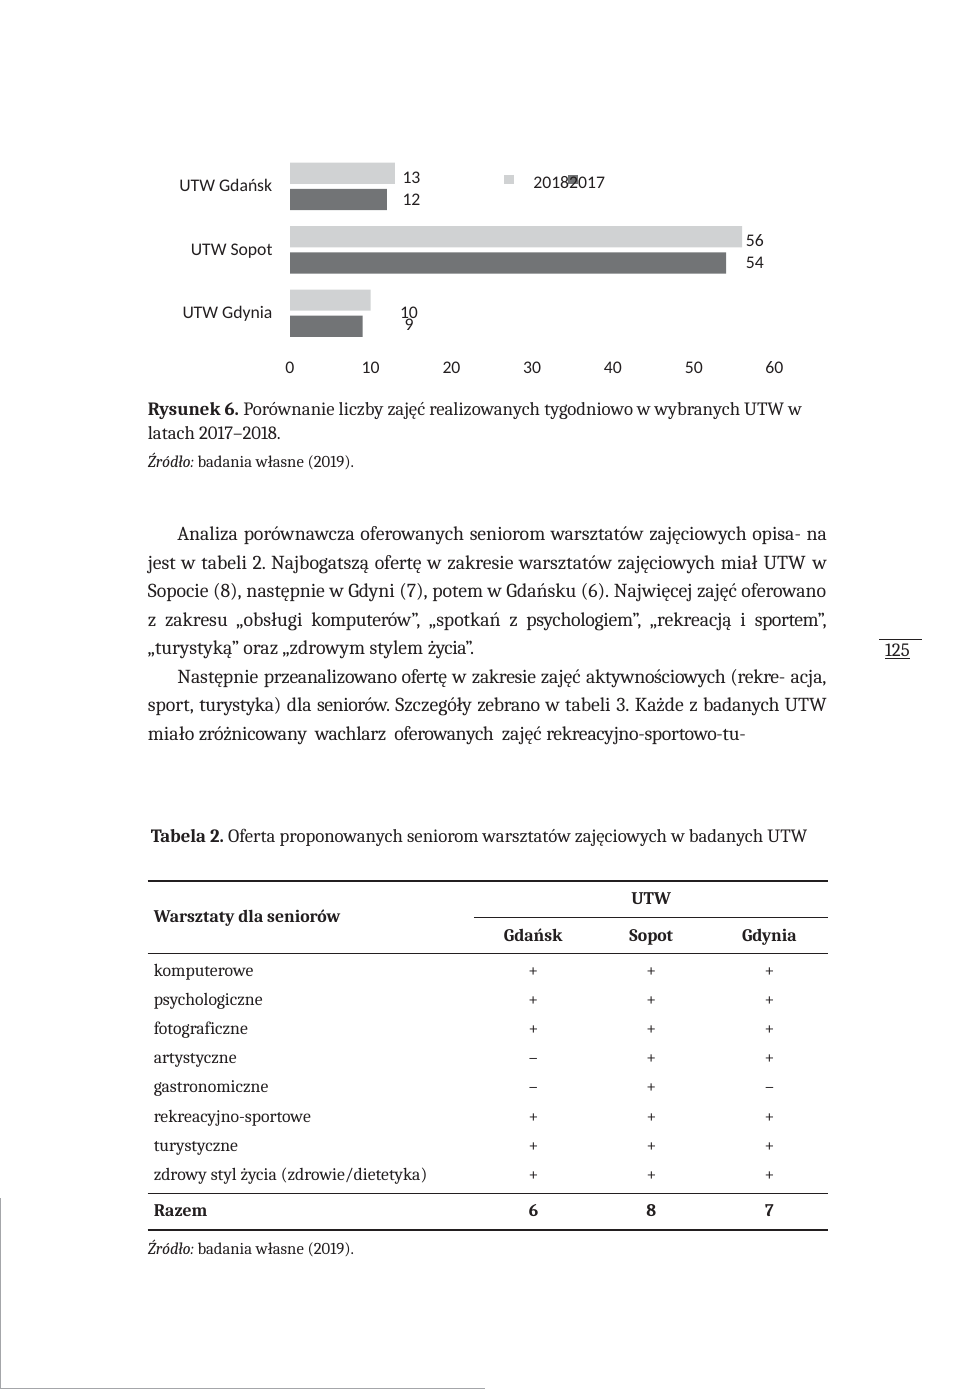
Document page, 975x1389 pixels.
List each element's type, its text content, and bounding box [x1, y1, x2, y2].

table_cell Gdańsk [474, 918, 596, 953]
table_cell + [474, 985, 596, 1014]
table_cell 7 [708, 1194, 828, 1229]
table_cell Źródło: badania własne (2019). [148, 1231, 828, 1258]
table_cell 6 [474, 1194, 596, 1229]
table_cell + [474, 1102, 596, 1131]
table_cell + [708, 1015, 828, 1044]
table_cell + [474, 1015, 596, 1044]
table_cell + [596, 1131, 707, 1160]
text 125 [885, 634, 935, 661]
text Rysunek 6. Porównanie liczby zajęć realizowanych tygodniowo w wybranych UTW w latach 2017–2018. [148, 398, 829, 444]
table_cell gastronomiczne [148, 1073, 474, 1102]
table_cell + [596, 985, 707, 1014]
table_cell rekreacyjno-sportowe [148, 1102, 474, 1131]
text 0 10 20 30 40 50 60 [285, 356, 935, 378]
table_cell + [708, 1102, 828, 1131]
table_cell + [596, 1044, 707, 1073]
text Następnie przeanalizowano ofertę w zakresie zajęć aktywnościowych (rekre- acja, sport, turystyka) dla seniorów. Szczegóły zebrano w tabeli 3. Każde z badanych UTW miało zróżnicowany wachlarz oferowanych zajęć rekreacyjno-sportowo-tu- [148, 665, 827, 745]
table_cell – [474, 1044, 596, 1073]
table_cell + [596, 1015, 707, 1044]
table_cell – [708, 1073, 828, 1102]
table_cell + [474, 1131, 596, 1160]
table_cell komputerowe [148, 954, 474, 985]
table_header Tabela 2. Oferta proponowanych seniorom warsztatów zajęciowych w badanych UTW [148, 826, 828, 880]
table_cell 8 [596, 1194, 707, 1229]
table_cell + [474, 1160, 596, 1193]
table_cell + [596, 1102, 707, 1131]
text Analiza porównawcza oferowanych seniorom warsztatów zajęciowych opisa- na jest w tabeli 2. Najbogatszą ofertę w zakresie warsztatów zajęciowych miał UTW w Sopocie (8), następnie w Gdyni (7), potem w Gdańsku (6). Najwięcej zajęć oferowano z zakresu „obsługi komputerów”, „spotkań z psychologiem”, „rekreacją i sportem”, „turystyką” oraz „zdrowym stylem życia”. [148, 523, 827, 659]
table_cell + [708, 985, 828, 1014]
table_cell + [596, 954, 707, 985]
text UTW Sopot [191, 238, 935, 259]
table_cell Razem [148, 1194, 474, 1229]
text Źródło: badania własne (2019). [148, 452, 935, 471]
table_cell turystyczne [148, 1131, 474, 1160]
table_cell + [596, 1073, 707, 1102]
table_cell Gdynia [708, 918, 828, 953]
table_cell artystyczne [148, 1044, 474, 1073]
table_cell + [708, 1044, 828, 1073]
table_cell + [474, 954, 596, 985]
table_cell zdrowy styl życia (zdrowie/dietetyka) [148, 1160, 474, 1193]
table_cell UTW [474, 882, 828, 917]
table_cell Sopot [596, 918, 707, 953]
table_cell + [708, 954, 828, 985]
table_cell psychologiczne [148, 985, 474, 1014]
table_cell Warsztaty dla seniorów [148, 882, 474, 953]
table_cell + [708, 1131, 828, 1160]
table_cell + [708, 1160, 828, 1193]
table_cell – [474, 1073, 596, 1102]
text UTW Gdynia [182, 301, 935, 323]
table_cell + [596, 1160, 707, 1193]
text UTW Gdańsk [179, 174, 935, 196]
table_cell fotograficzne [148, 1015, 474, 1044]
